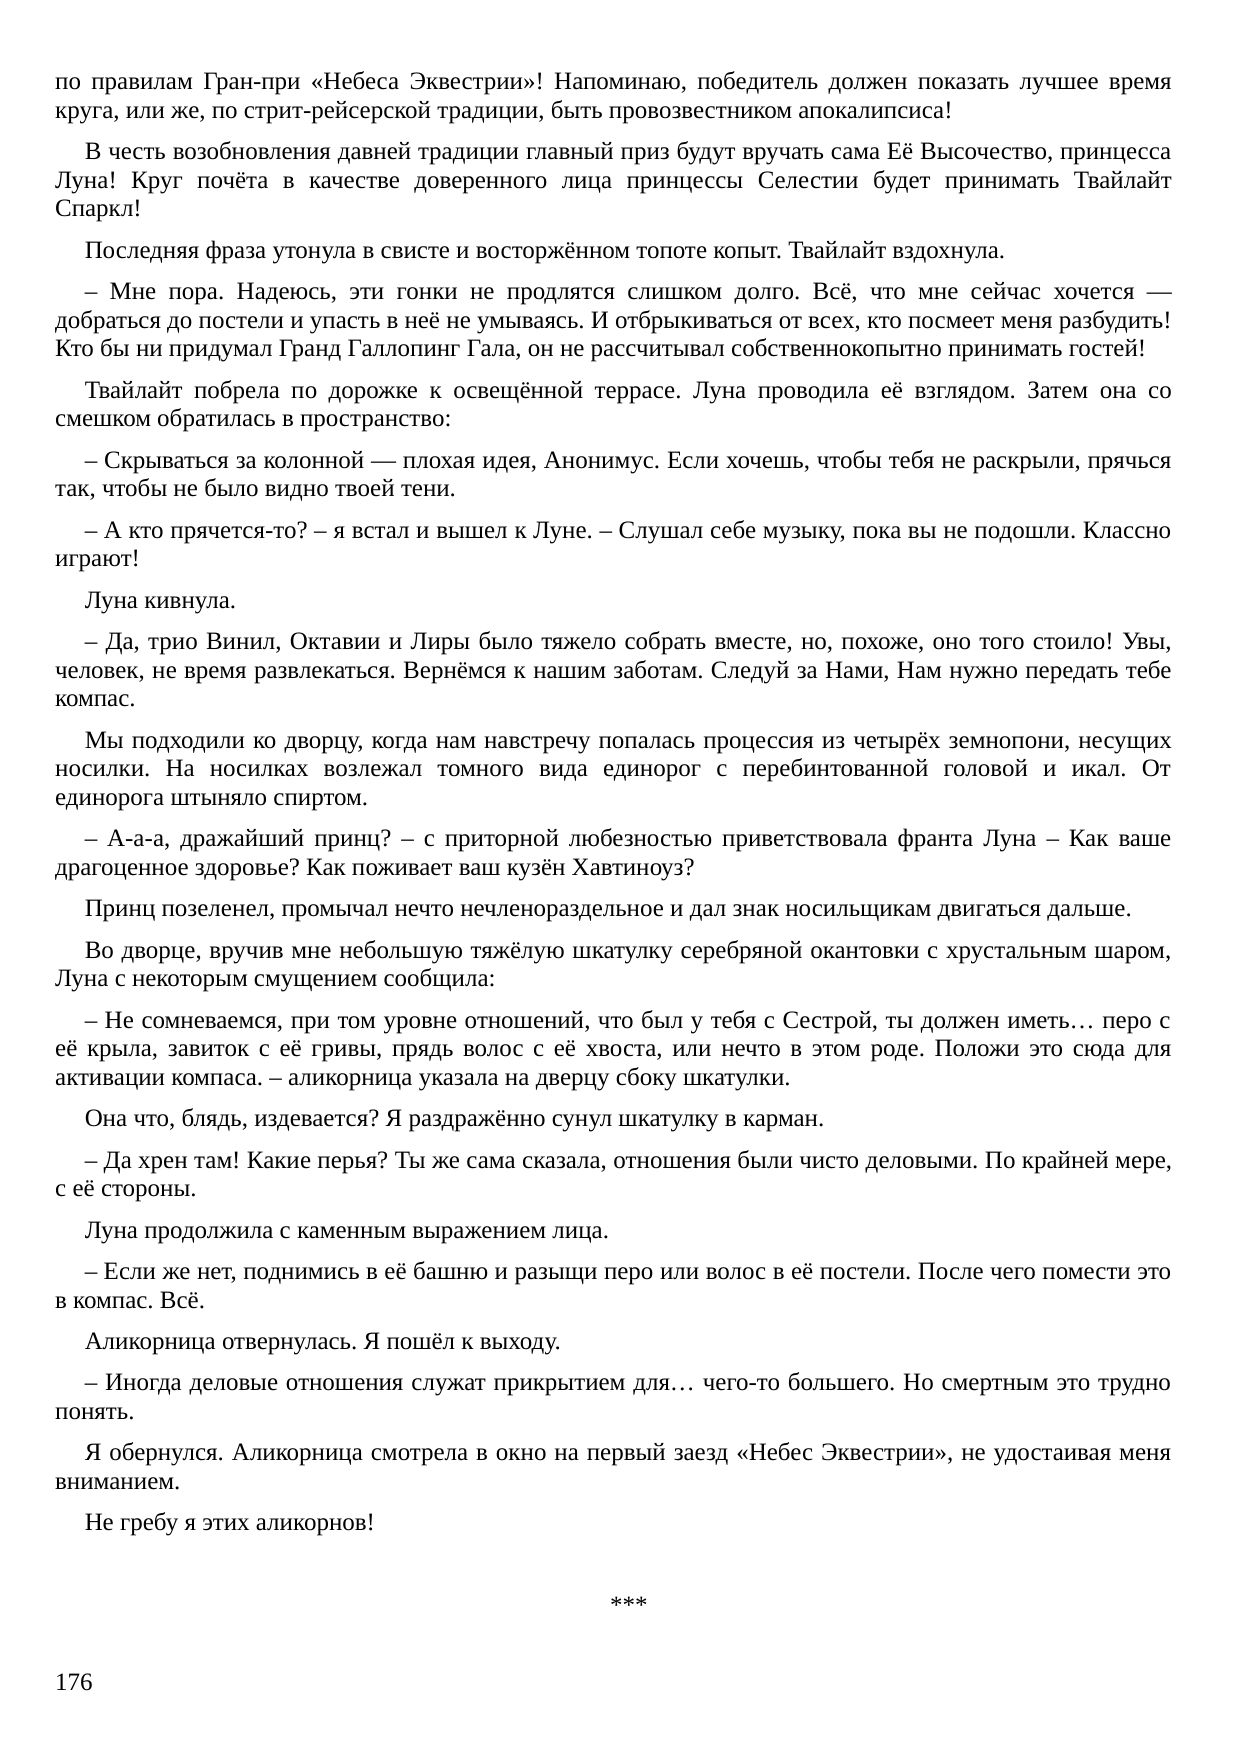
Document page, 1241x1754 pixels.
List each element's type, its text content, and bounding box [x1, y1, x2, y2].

text – А-а-а, дражайший принц? – с приторной любезностью приветствовала франта Луна – Как ваше драгоценное здоровье? Как поживает ваш кузён Хавтиноуз? [55, 823, 1173, 881]
text – Мне пора. Надеюсь, эти гонки не продлятся слишком долго. Всё, что мне сейчас хочется — добраться до постели и упасть в неё не умываясь. И отбрыкиваться от всех, кто посмеет меня разбудить! Кто бы ни придумал Гранд Галлопинг Гала, он не рассчитывал собственнокопытно принимать гостей! [55, 276, 1173, 362]
text – Если же нет, поднимись в её башню и разыщи перо или волос в её постели. После чего помести это в компас. Всё. [55, 1256, 1173, 1313]
text – Иногда деловые отношения служат прикрытием для… чего-то большего. Но смертным это трудно понять. [55, 1367, 1173, 1425]
text Она что, блядь, издевается? Я раздражённо сунул шкатулку в карман. [55, 1103, 1173, 1132]
text Аликорница отвернулась. Я пошёл к выходу. [55, 1326, 1173, 1355]
text Луна продолжила с каменным выражением лица. [55, 1215, 1173, 1243]
text по правилам Гран-при «Небеса Эквестрии»! Напоминаю, победитель должен показать лучшее время круга, или же, по стрит-рейсерской традиции, быть провозвестником апокалипсиса! [55, 66, 1173, 123]
text Я обернулся. Аликорница смотрела в окно на первый заезд «Небес Эквестрии», не удостаивая меня вниманием. [55, 1437, 1173, 1495]
text Во дворце, вручив мне небольшую тяжёлую шкатулку серебряной окантовки с хрустальным шаром, Луна с некоторым смущением сообщила: [55, 935, 1173, 992]
text Не гребу я этих аликорнов! [55, 1507, 1173, 1536]
text – Не сомневаемся, при том уровне отношений, что был у тебя с Сестрой, ты должен иметь… перо с её крыла, завиток с её гривы, прядь волос с её хвоста, или нечто в этом роде. Положи это сюда для активации компаса. – аликорница указала на дверцу сбоку шкатулки. [55, 1005, 1173, 1091]
text Последняя фраза утонула в свисте и восторжённом топоте копыт. Твайлайт вздохнула. [55, 235, 1173, 263]
text Мы подходили ко дворцу, когда нам навстречу попалась процессия из четырёх земнопони, несущих носилки. На носилках возлежал томного вида единорог с перебинтованной головой и икал. От единорога штыняло спиртом. [55, 725, 1173, 811]
text В честь возобновления давней традиции главный приз будут вручать сама Её Высочество, принцесса Луна! Круг почёта в качестве доверенного лица принцессы Селестии будет принимать Твайлайт Спаркл! [55, 136, 1173, 222]
text Принц позеленел, промычал нечто нечленораздельное и дал знак носильщикам двигаться дальше. [55, 893, 1173, 922]
text Твайлайт побрела по дорожке к освещённой террасе. Луна проводила её взглядом. Затем она со смешком обратилась в пространство: [55, 375, 1173, 432]
text – Да хрен там! Какие перья? Ты же сама сказала, отношения были чисто деловыми. По крайней мере, с её стороны. [55, 1145, 1173, 1202]
text – Да, трио Винил, Октавии и Лиры было тяжело собрать вместе, но, похоже, оно того стоило! Увы, человек, не время развлекаться. Вернёмся к нашим заботам. Следуй за Нами, Нам нужно передать тебе компас. [55, 626, 1173, 712]
text – А кто прячется-то? – я встал и вышел к Луне. – Слушал себе музыку, пока вы не подошли. Классно играют! [55, 515, 1173, 572]
text *** [55, 1590, 1173, 1618]
text Луна кивнула. [55, 585, 1173, 613]
text – Скрываться за колонной — плохая идея, Анонимус. Если хочешь, чтобы тебя не раскрыли, прячься так, чтобы не было видно твоей тени. [55, 445, 1173, 502]
